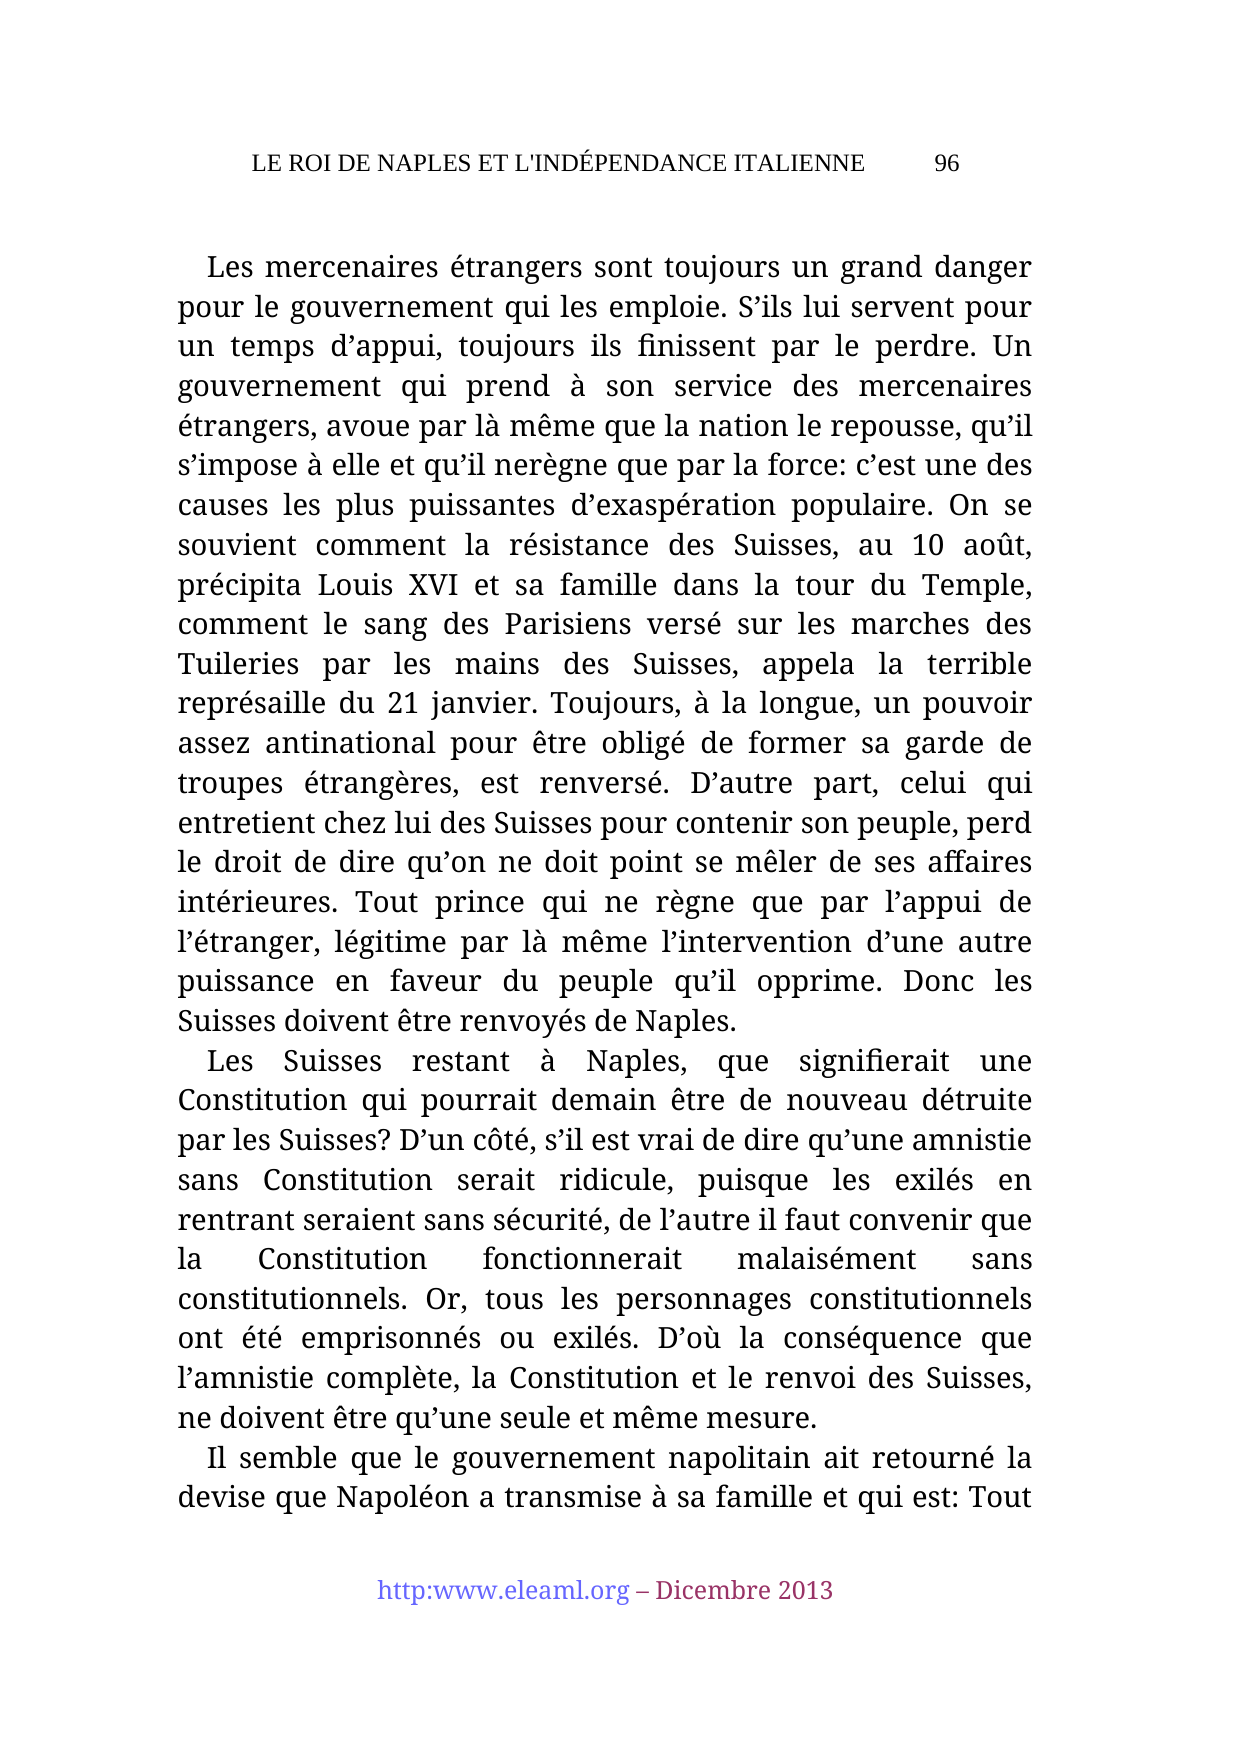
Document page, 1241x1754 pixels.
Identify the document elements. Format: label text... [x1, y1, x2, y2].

text Il semble que le gouvernement napolitain ait retourné la devise que Napoléon a transmise à sa famille et qui est: Tout [177, 1437, 1033, 1516]
text Les mercenaires étrangers sont toujours un grand danger pour le gouvernement qui les emploie. S’ils lui servent pour un temps d’appui, toujours ils finissent par le perdre. Un gouvernement qui prend à son service des mercenaires étrangers, avoue par là même que la nation le repousse, qu’il s’impose à elle et qu’il nerègne que par la force: c’est une des causes les plus puissantes d’exaspération populaire. On se souvient comment la résistance des Suisses, au 10 août, précipita Louis XVI et sa famille dans la tour du Temple, comment le sang des Parisiens versé sur les marches des Tuileries par les mains des Suisses, appela la terrible représaille du 21 janvier. Toujours, à la longue, un pouvoir assez antinational pour être obligé de former sa garde de troupes étrangères, est renversé. D’autre part, celui qui entretient chez lui des Suisses pour contenir son peuple, perd le droit de dire qu’on ne doit point se mêler de ses affaires intérieures. Tout prince qui ne règne que par l’appui de l’étranger, légitime par là même l’intervention d’une autre puissance en faveur du peuple qu’il opprime. Donc les Suisses doivent être renvoyés de Naples. [177, 246, 1033, 1040]
text Les Suisses restant à Naples, que signifierait une Constitution qui pourrait demain être de nouveau détruite par les Suisses? D’un côté, s’il est vrai de dire qu’une amnistie sans Constitution serait ridicule, puisque les exilés en rentrant seraient sans sécurité, de l’autre il faut convenir que la Constitution fonctionnerait malaisément sans constitutionnels. Or, tous les personnages constitutionnels ont été emprisonnés ou exilés. D’où la conséquence que l’amnistie complète, la Constitution et le renvoi des Suisses, ne doivent être qu’une seule et même mesure. [177, 1040, 1033, 1437]
